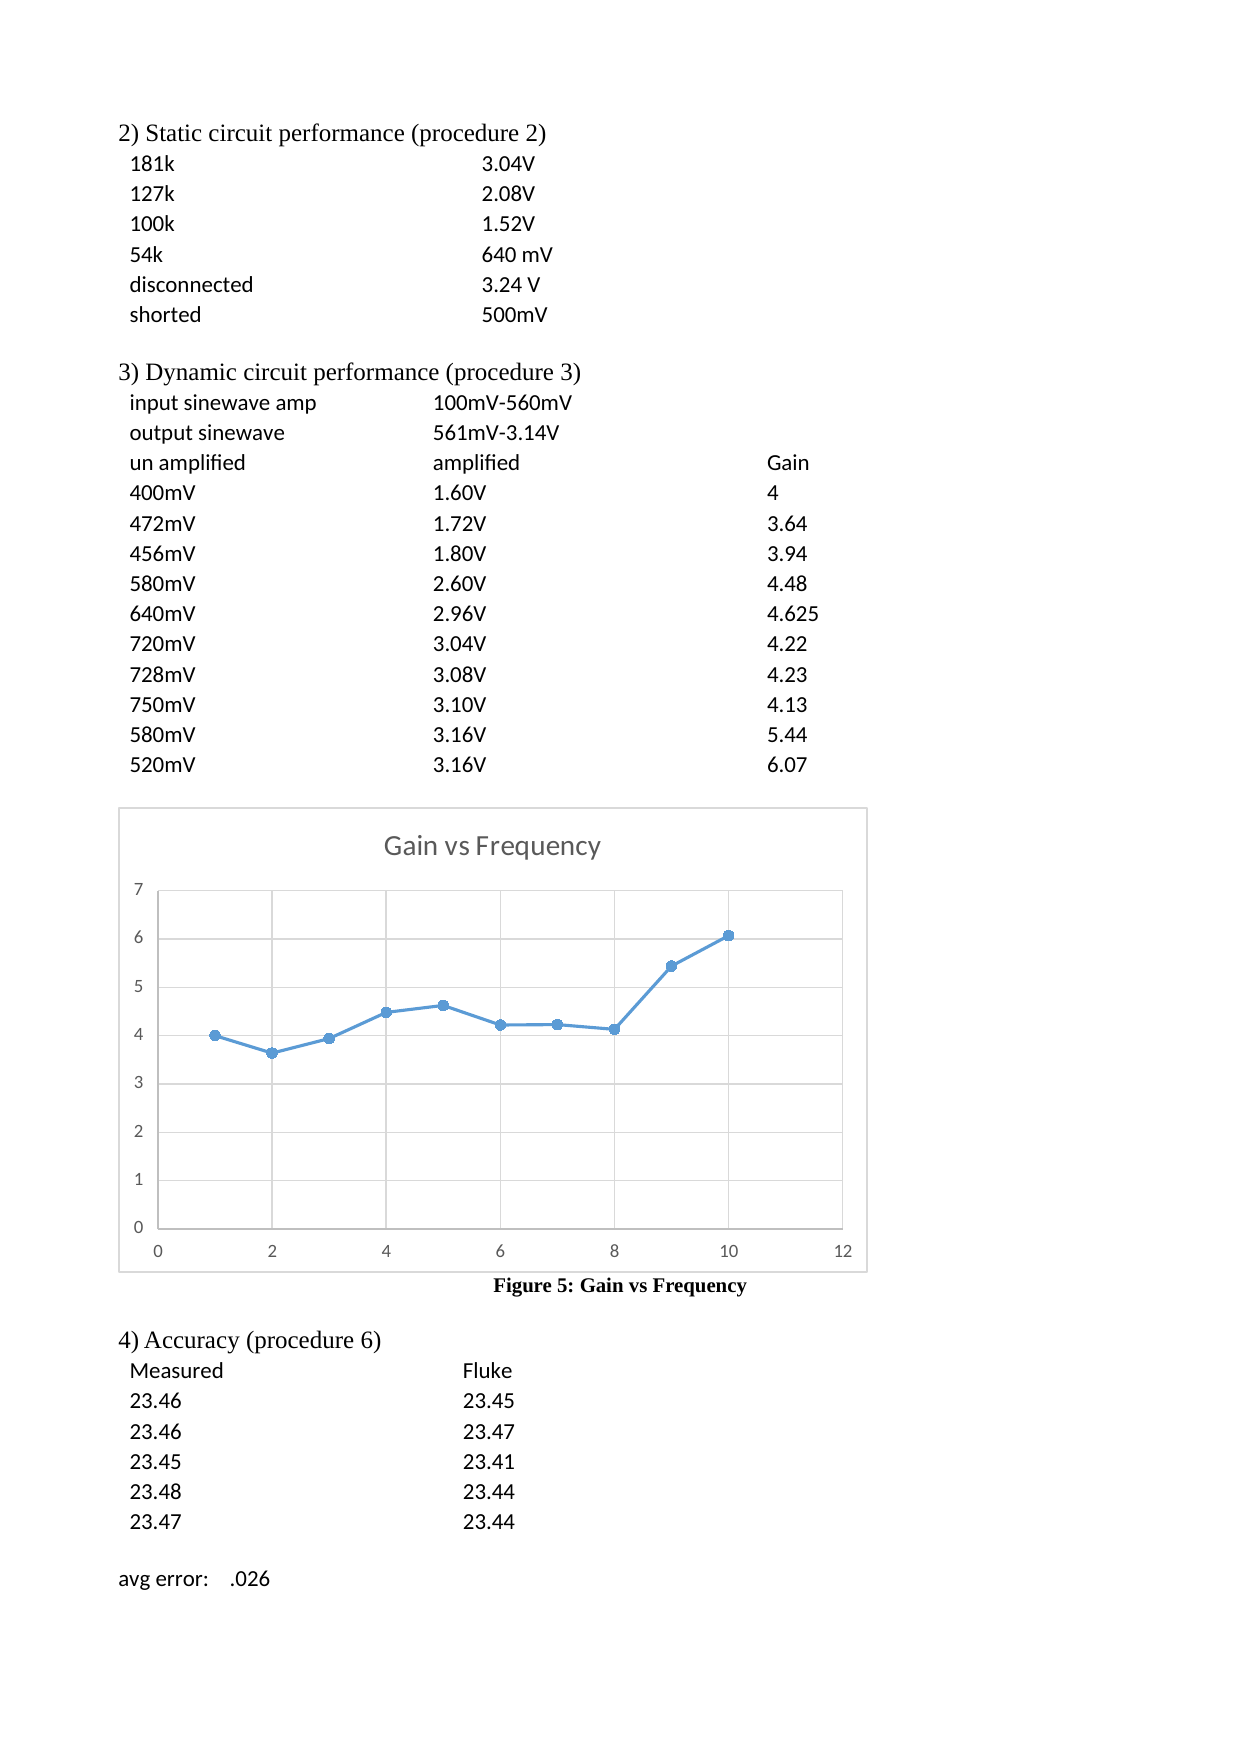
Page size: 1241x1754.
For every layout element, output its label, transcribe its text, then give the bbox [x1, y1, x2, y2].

text 3) Dynamic circuit performance (procedure 3) [118, 357, 1122, 386]
table_cell output sinewave [118, 416, 421, 446]
table_cell 3.10V [421, 688, 756, 718]
table_cell 23.47 [118, 1505, 451, 1536]
table_cell shorted [118, 298, 470, 328]
table_cell 127k [118, 177, 470, 207]
table_cell 1.52V [470, 207, 774, 237]
table_cell 750mV [118, 688, 421, 718]
table_cell 400mV [118, 476, 421, 506]
table_cell 5.44 [756, 718, 1066, 748]
table_cell 472mV [118, 506, 421, 537]
table_header Measured [118, 1354, 451, 1384]
table_cell 580mV [118, 718, 421, 748]
table_header [758, 386, 1066, 416]
table_cell 3.94 [756, 537, 1066, 567]
table_header 181k [118, 147, 470, 177]
text 4) Accuracy (procedure 6) [118, 1326, 1122, 1354]
table_cell 23.46 [118, 1385, 451, 1415]
table_cell 23.47 [451, 1415, 762, 1445]
table_header input sinewave amp [118, 386, 421, 416]
table_cell 54k [118, 238, 470, 268]
table_cell 640mV [118, 597, 421, 627]
table_cell 640 mV [470, 238, 774, 268]
table_cell 2.08V [470, 177, 774, 207]
text avg error: .026 [118, 1564, 1122, 1592]
table_cell 23.44 [451, 1505, 762, 1536]
table_cell 2.60V [421, 567, 756, 597]
table_cell 561mV-3.14V [421, 416, 758, 446]
table_cell 23.45 [451, 1385, 762, 1415]
table_cell 4.48 [756, 567, 1066, 597]
table_cell 4.23 [756, 658, 1066, 688]
table_cell disconnected [118, 268, 470, 298]
table_cell 4 [756, 476, 1066, 506]
table_cell 100k [118, 207, 470, 237]
table_header 100mV-560mV [421, 386, 758, 416]
table_cell 2.96V [421, 597, 756, 627]
table_cell Gain [756, 446, 1066, 476]
text Figure 5: Gain vs Frequency [118, 1273, 1122, 1297]
table_cell un amplified [118, 446, 421, 476]
table_cell 3.04V [421, 627, 756, 657]
table_cell 456mV [118, 537, 421, 567]
table_cell 728mV [118, 658, 421, 688]
table_cell 4.13 [756, 688, 1066, 718]
table_cell 580mV [118, 567, 421, 597]
table_cell 23.48 [118, 1475, 451, 1505]
table_cell 4.22 [756, 627, 1066, 657]
table_cell 23.41 [451, 1445, 762, 1475]
table_cell [758, 416, 1066, 446]
table_cell 6.07 [756, 748, 1066, 778]
table_cell 4.625 [756, 597, 1066, 627]
table_cell 500mV [470, 298, 774, 328]
table_cell 520mV [118, 748, 421, 778]
table_cell 3.08V [421, 658, 756, 688]
table_cell 3.24 V [470, 268, 774, 298]
table_cell 23.46 [118, 1415, 451, 1445]
table_cell 1.72V [421, 506, 756, 537]
text 2) Static circuit performance (procedure 2) [118, 118, 1122, 147]
table_cell amplified [421, 446, 756, 476]
table_cell 3.64 [756, 506, 1066, 537]
table_cell 23.44 [451, 1475, 762, 1505]
table_cell 1.80V [421, 537, 756, 567]
table_header 3.04V [470, 147, 774, 177]
table_cell 23.45 [118, 1445, 451, 1475]
table_cell 3.16V [421, 718, 756, 748]
table_cell 720mV [118, 627, 421, 657]
table_cell 3.16V [421, 748, 756, 778]
table_header Fluke [451, 1354, 762, 1384]
table_cell 1.60V [421, 476, 756, 506]
